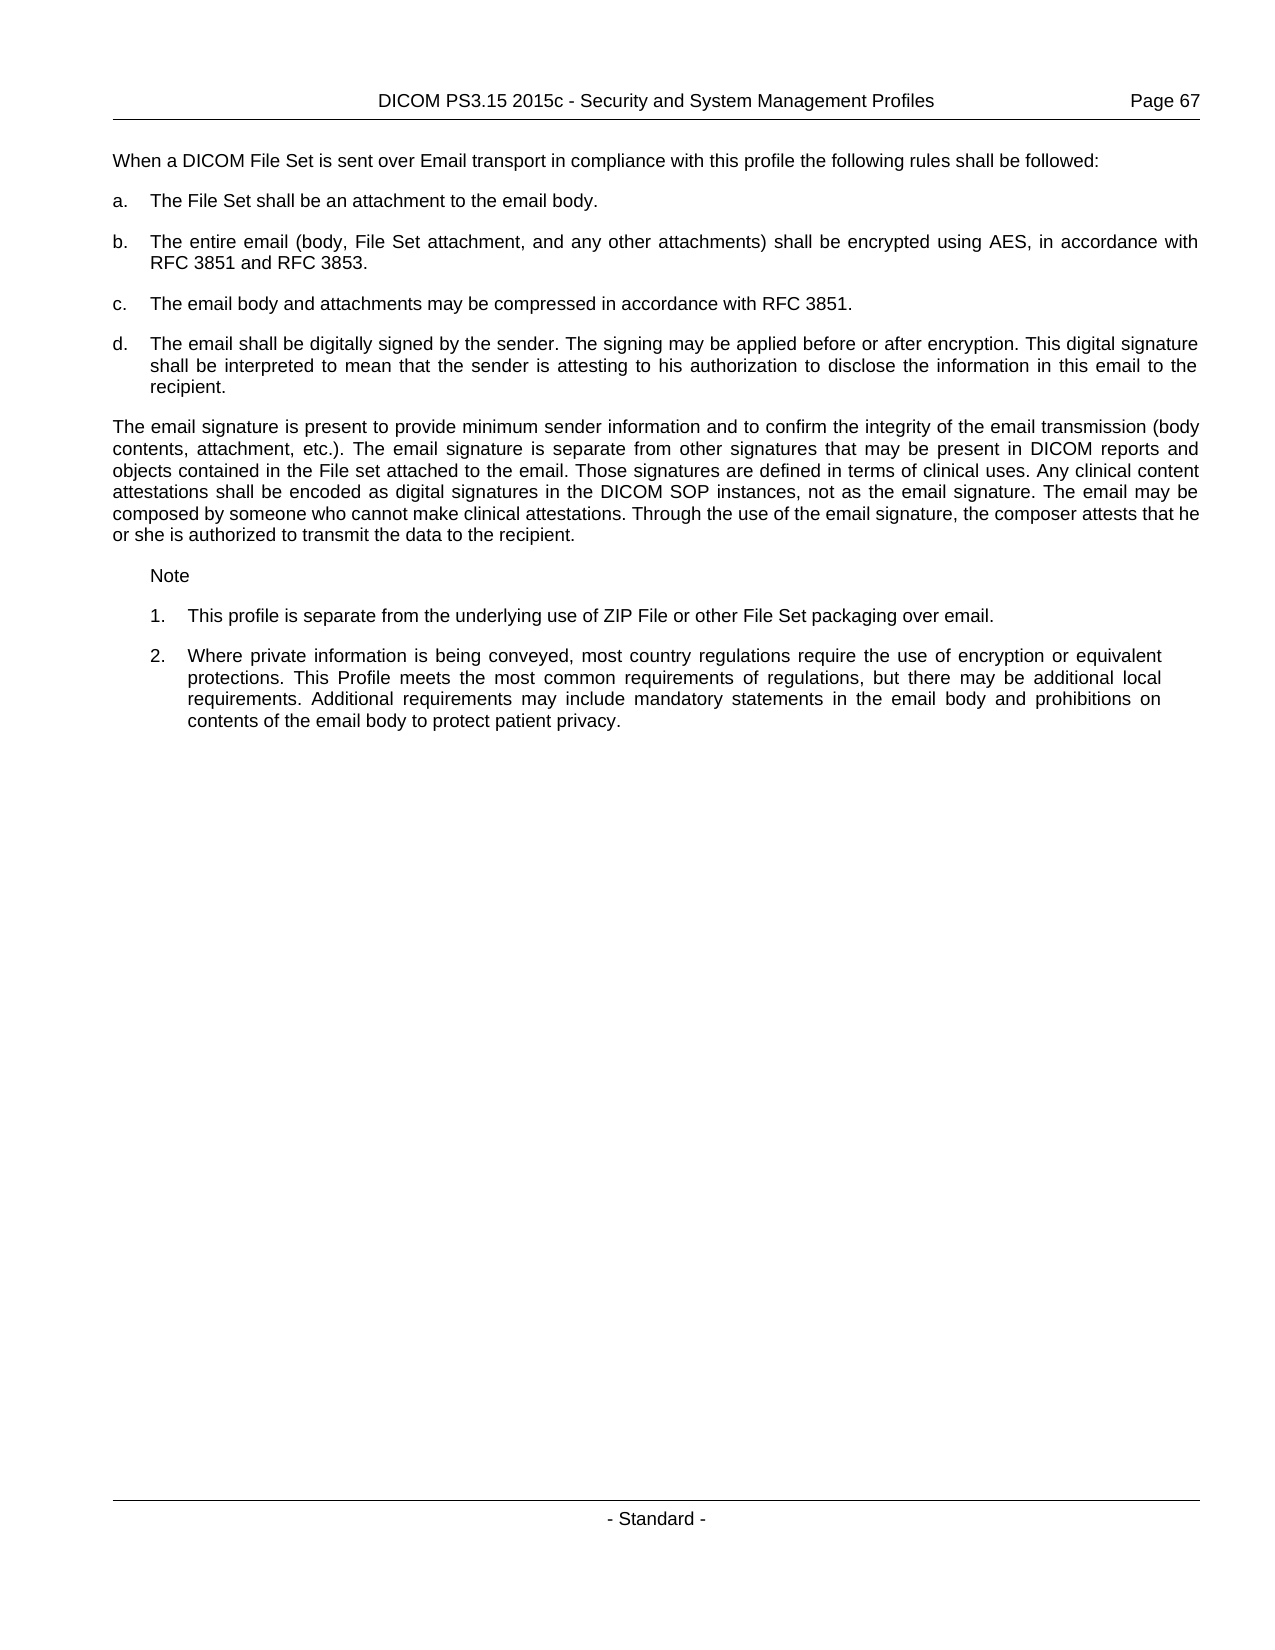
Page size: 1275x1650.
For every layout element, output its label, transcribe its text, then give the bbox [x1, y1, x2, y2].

list The File Set shall be an attachment to the email body. [112, 190, 1200, 212]
text Note [150, 564, 1162, 586]
list The entire email (body, File Set attachment, and any other attachments) shall be encrypted using AES, in accordance with RFC 3851 and RFC 3853. [112, 231, 1200, 274]
list Where private information is being conveyed, most country regulations require the use of encryption or equivalent protections. This Profile meets the most common requirements of regulations, but there may be additional local requirements. Additional requirements may include mandatory statements in the email body and prohibitions on contents of the email body to protect patient privacy. [150, 645, 1162, 731]
list The email body and attachments may be compressed in accordance with RFC 3851. [112, 292, 1200, 314]
text When a DICOM File Set is sent over Email transport in compliance with this profile the following rules shall be followed: [112, 150, 1200, 172]
text The email signature is present to provide minimum sender information and to confirm the integrity of the email transmission (body contents, attachment, etc.). The email signature is separate from other signatures that may be present in DICOM reports and objects contained in the File set attached to the email. Those signatures are defined in terms of clinical uses. Any clinical content attestations shall be encoded as digital signatures in the DICOM SOP instances, not as the email signature. The email may be composed by someone who cannot make clinical attestations. Through the use of the email signature, the composer attests that he or she is authorized to transmit the data to the recipient. [112, 416, 1200, 546]
list This profile is separate from the underlying use of ZIP File or other File Set packaging over email. [150, 605, 1162, 626]
list The email shall be digitally signed by the sender. The signing may be applied before or after encryption. This digital signature shall be interpreted to mean that the sender is attesting to his authorization to disclose the information in this email to the recipient. [112, 333, 1200, 397]
